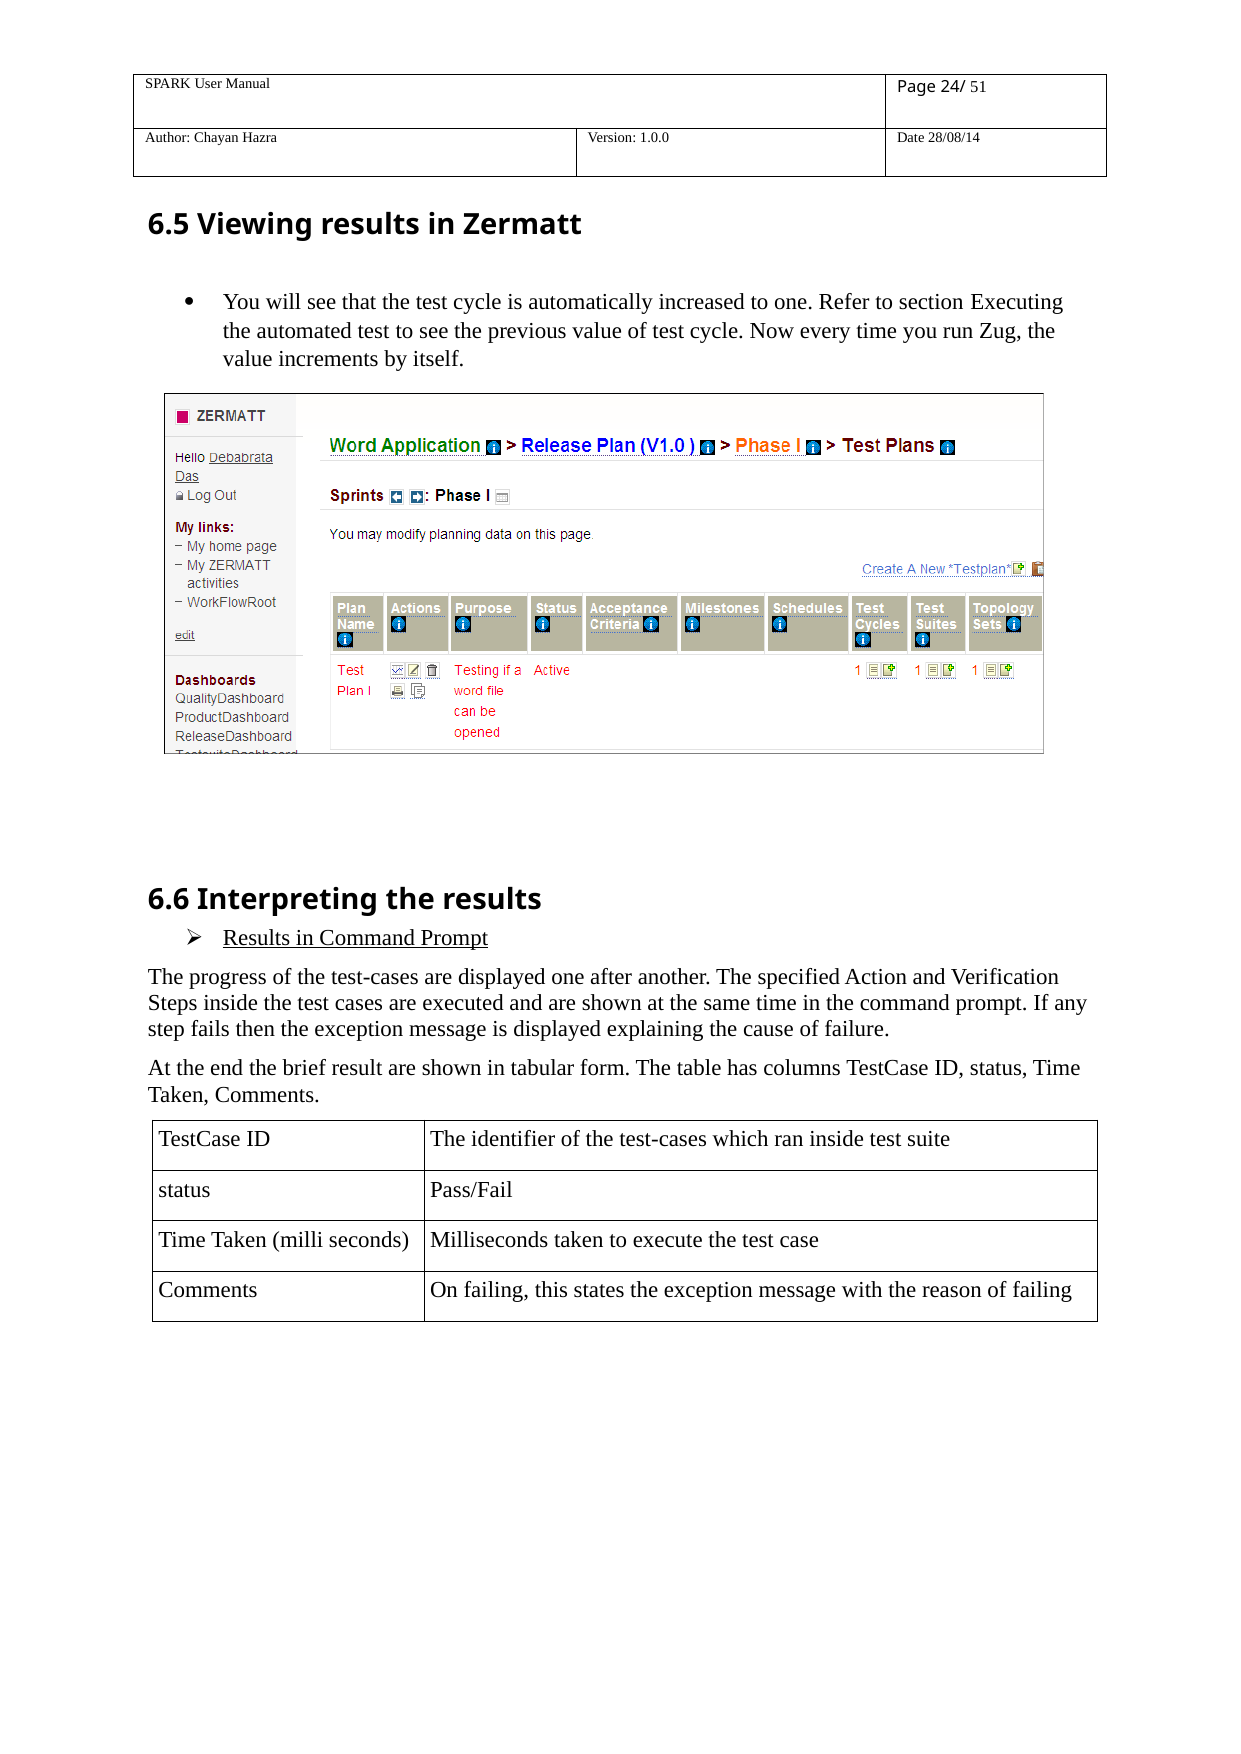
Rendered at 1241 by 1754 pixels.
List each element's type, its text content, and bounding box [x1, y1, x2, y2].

list Results in Command Prompt [185, 924, 1092, 950]
table_cell On failing, this states the exception message with the reason of failing [425, 1272, 1097, 1321]
picture [164, 393, 1044, 754]
table_cell Time Taken (milli seconds) [153, 1221, 424, 1271]
table_cell status [153, 1171, 424, 1220]
table_cell Milliseconds taken to execute the test case [425, 1221, 1097, 1271]
table_header The identifier of the test-cases which ran inside test suite [425, 1121, 1097, 1170]
subtitle 6.6 Interpreting the results [148, 878, 1092, 918]
table_cell Comments [153, 1272, 424, 1321]
table_header TestCase ID [153, 1121, 424, 1170]
table_cell Pass/Fail [425, 1171, 1097, 1220]
text At the end the brief result are shown in tabular form. The table has columns TestCase ID, status, Time Taken, Comments. [148, 1054, 1092, 1107]
list You will see that the test cycle is automatically increased to one. Refer to section Executing the automated test to see the previous value of test cycle. Now every time you run Zug, the value increments by itself. [185, 288, 1092, 372]
subtitle 6.5 Viewing results in Zermatt [148, 203, 1092, 243]
text The progress of the test-cases are displayed one after another. The specified Action and Verification Steps inside the test cases are executed and are shown at the same time in the command prompt. If any step fails then the exception message is displayed explaining the cause of failure. [148, 963, 1092, 1042]
